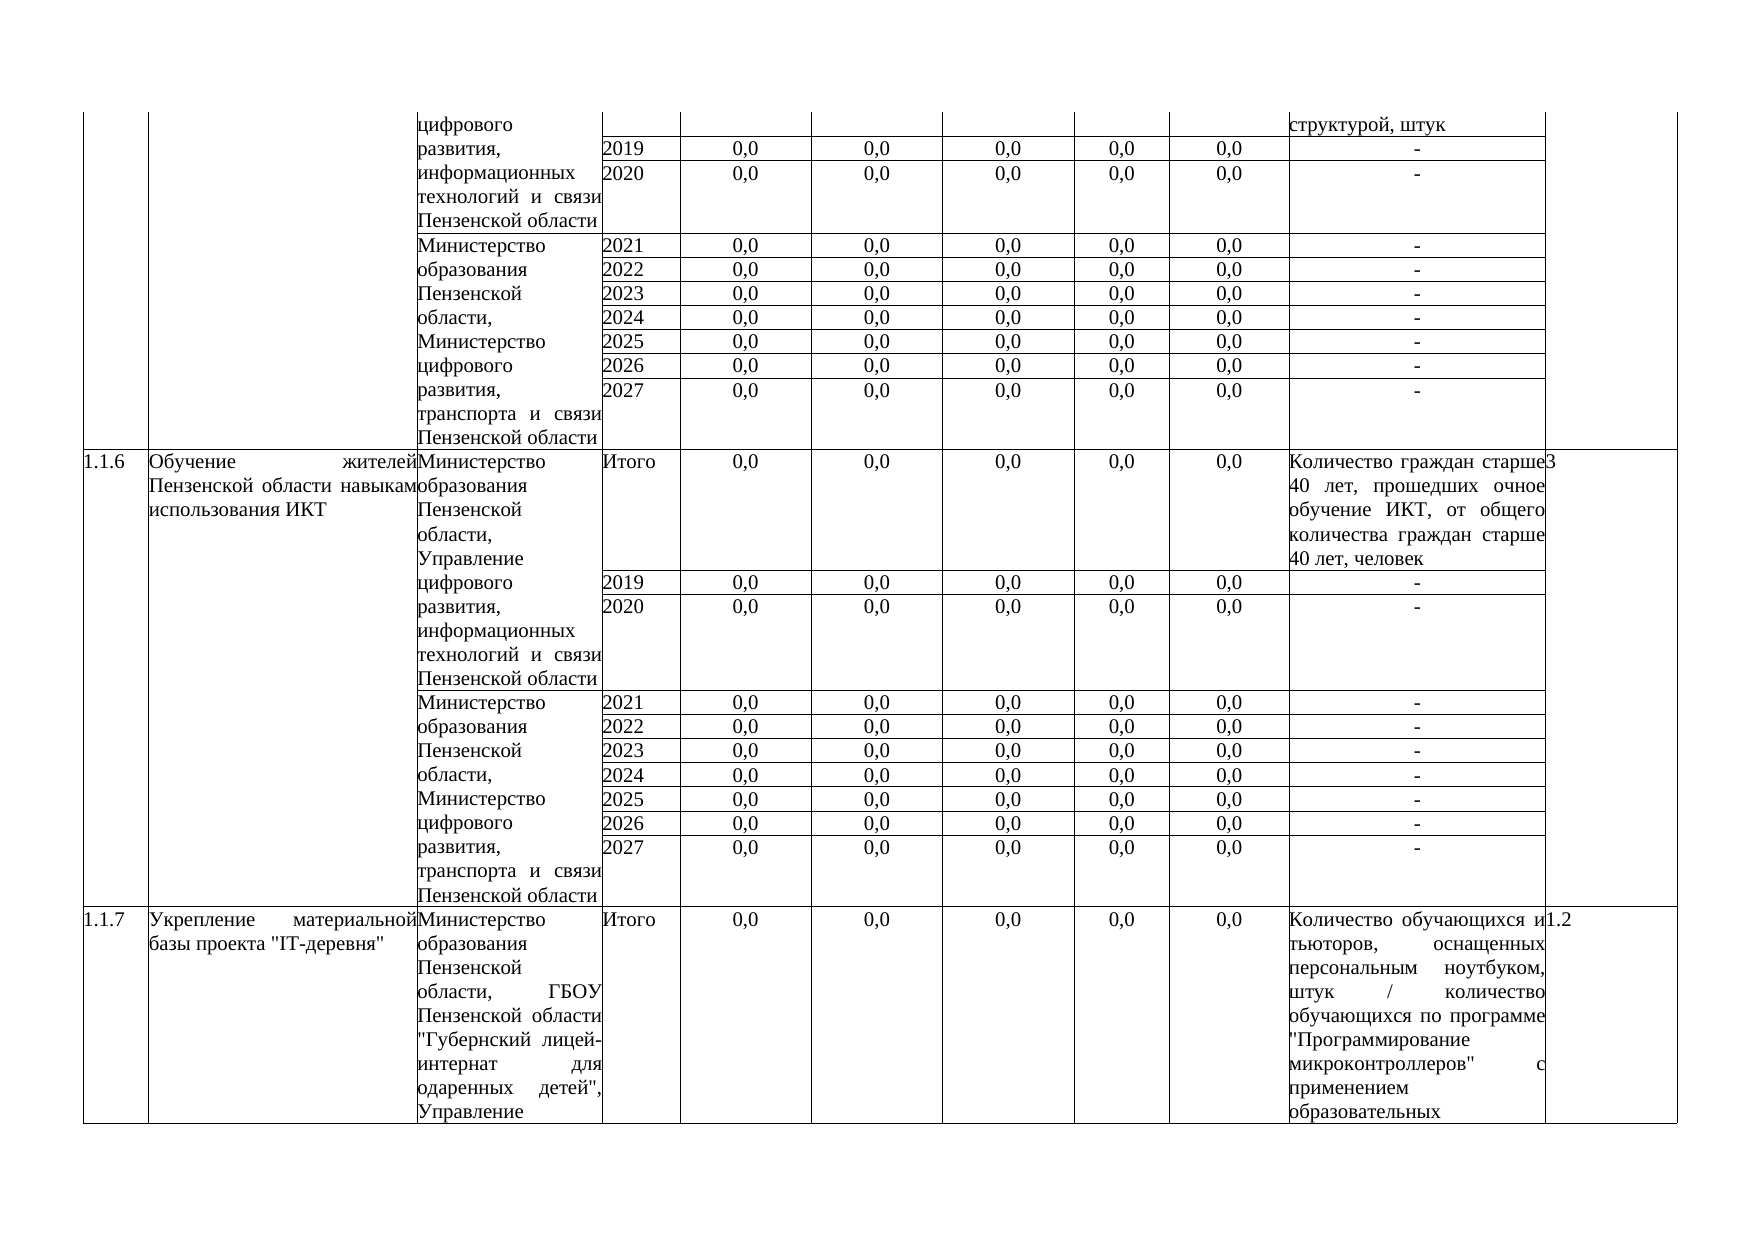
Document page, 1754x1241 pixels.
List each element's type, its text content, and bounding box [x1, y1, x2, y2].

table_cell 0,0 [681, 763, 811, 786]
table_cell 0,0 [943, 234, 1074, 257]
table_cell 0,0 [681, 450, 811, 570]
table_cell 2023 [603, 739, 680, 762]
table_cell 0,0 [1075, 763, 1169, 786]
table_cell 2027 [603, 836, 680, 906]
table_cell 0,0 [1075, 137, 1169, 160]
table_cell 0,0 [812, 571, 942, 594]
table_cell [943, 112, 1074, 136]
table_cell 0,0 [1170, 715, 1289, 738]
table_cell 0,0 [1170, 306, 1289, 329]
table_cell - [1290, 330, 1545, 353]
table_cell - [1290, 161, 1545, 233]
table_cell 2027 [603, 379, 680, 449]
table_cell 0,0 [812, 691, 942, 714]
table_cell - [1290, 571, 1545, 594]
table_cell [681, 112, 811, 136]
table_cell Министерство образования Пензенской области, Министерство цифрового развития, транспорта и связи Пензенской области [418, 234, 602, 449]
table_cell 0,0 [812, 137, 942, 160]
table_cell - [1290, 787, 1545, 811]
table_cell Итого [603, 907, 680, 1123]
table_cell 0,0 [812, 595, 942, 690]
table_cell 0,0 [812, 812, 942, 835]
table_cell 0,0 [1075, 787, 1169, 811]
table_cell - [1290, 812, 1545, 835]
table_cell 0,0 [1075, 907, 1169, 1123]
table_cell 0,0 [1170, 354, 1289, 378]
table_cell Укрепление материальной базы проекта "IT-деревня" [149, 907, 417, 1123]
table_cell 0,0 [1170, 787, 1289, 811]
table_cell [149, 112, 417, 449]
table_cell 0,0 [943, 137, 1074, 160]
table_cell - [1290, 282, 1545, 305]
table_cell - [1290, 137, 1545, 160]
table_cell 0,0 [1170, 836, 1289, 906]
table_cell 0,0 [943, 161, 1074, 233]
table_cell 0,0 [943, 836, 1074, 906]
table_cell - [1290, 691, 1545, 714]
table_cell 0,0 [812, 161, 942, 233]
table_cell 3 [1546, 450, 1677, 906]
table_cell 0,0 [943, 258, 1074, 281]
table_cell 0,0 [812, 715, 942, 738]
table_cell 0,0 [812, 258, 942, 281]
table_cell 2024 [603, 306, 680, 329]
table_cell - [1290, 258, 1545, 281]
table_cell 0,0 [1075, 739, 1169, 762]
table_cell 0,0 [812, 306, 942, 329]
table_cell 2020 [603, 161, 680, 233]
table_cell 2026 [603, 812, 680, 835]
table_cell - [1290, 234, 1545, 257]
table_cell 0,0 [943, 739, 1074, 762]
table_cell 0,0 [943, 571, 1074, 594]
table_cell 0,0 [681, 715, 811, 738]
table_cell - [1290, 836, 1545, 906]
table_cell Министерство образования Пензенской области, Министерство цифрового развития, транспорта и связи Пензенской области [418, 691, 602, 906]
table_cell 0,0 [1075, 282, 1169, 305]
table_cell - [1290, 763, 1545, 786]
table_cell 0,0 [681, 907, 811, 1123]
table_cell 0,0 [1170, 137, 1289, 160]
table_cell 0,0 [681, 354, 811, 378]
table_cell 0,0 [1170, 379, 1289, 449]
table_cell 0,0 [1075, 161, 1169, 233]
table_cell 0,0 [681, 330, 811, 353]
table_cell 2022 [603, 715, 680, 738]
table_cell 0,0 [1075, 234, 1169, 257]
table_cell 2026 [603, 354, 680, 378]
table_cell - [1290, 739, 1545, 762]
table_cell 0,0 [681, 595, 811, 690]
table_cell 0,0 [943, 379, 1074, 449]
table_cell структурой, штук [1290, 112, 1545, 136]
table_cell 0,0 [1075, 354, 1169, 378]
table_cell Министерство образования Пензенской области, ГБОУ Пензенской области "Губернский лицей-интернат для одаренных детей", Управление [418, 907, 602, 1123]
table_cell [1546, 112, 1677, 449]
table_cell 2020 [603, 595, 680, 690]
table_cell 0,0 [1170, 234, 1289, 257]
table_cell 0,0 [681, 571, 811, 594]
table_cell 0,0 [1170, 330, 1289, 353]
table_cell 0,0 [943, 450, 1074, 570]
table_cell 0,0 [681, 739, 811, 762]
table_cell 0,0 [1075, 306, 1169, 329]
table_cell 0,0 [943, 715, 1074, 738]
table_cell 0,0 [681, 161, 811, 233]
table_cell - [1290, 715, 1545, 738]
table_cell Количество обучающихся и тьюторов, оснащенных персональным ноутбуком, штук / количество обучающихся по программе "Программирование микроконтроллеров" с применением образовательных [1290, 907, 1545, 1123]
table_cell - [1290, 354, 1545, 378]
table_cell 0,0 [681, 787, 811, 811]
table_cell 0,0 [681, 306, 811, 329]
table_cell 0,0 [1170, 161, 1289, 233]
table_cell 2021 [603, 234, 680, 257]
table_cell 0,0 [812, 787, 942, 811]
table_cell 0,0 [1170, 763, 1289, 786]
table_cell 2022 [603, 258, 680, 281]
table_cell 0,0 [681, 691, 811, 714]
table_cell 0,0 [681, 137, 811, 160]
table_cell 2023 [603, 282, 680, 305]
table_cell цифрового развития, информационных технологий и связи Пензенской области [418, 112, 602, 233]
table_cell 0,0 [1170, 739, 1289, 762]
table_cell 0,0 [812, 354, 942, 378]
table_cell 0,0 [943, 282, 1074, 305]
table_cell 0,0 [812, 907, 942, 1123]
table_cell 0,0 [1075, 691, 1169, 714]
table_cell 0,0 [1075, 571, 1169, 594]
table_cell [84, 112, 148, 449]
table_cell 0,0 [1170, 812, 1289, 835]
table_cell 2025 [603, 787, 680, 811]
table_cell 0,0 [1075, 812, 1169, 835]
table_cell [812, 112, 942, 136]
table_cell Обучение жителей Пензенской области навыкам использования ИКТ [149, 450, 417, 906]
table_cell [603, 112, 680, 136]
table_cell 2025 [603, 330, 680, 353]
table_cell 0,0 [681, 836, 811, 906]
table_cell 0,0 [1075, 715, 1169, 738]
table_cell 0,0 [943, 812, 1074, 835]
table_cell 0,0 [812, 836, 942, 906]
table_cell 0,0 [943, 763, 1074, 786]
table_cell 0,0 [812, 739, 942, 762]
table_cell 0,0 [1170, 450, 1289, 570]
table_cell Итого [603, 450, 680, 570]
table_cell 0,0 [1075, 595, 1169, 690]
table_cell 0,0 [1170, 571, 1289, 594]
table_cell 0,0 [681, 812, 811, 835]
table_cell 0,0 [1170, 691, 1289, 714]
table_cell [1170, 112, 1289, 136]
table_cell 0,0 [812, 763, 942, 786]
table_cell [1075, 112, 1169, 136]
table_cell 0,0 [812, 234, 942, 257]
table_cell 1.1.7 [84, 907, 148, 1123]
table_cell 0,0 [943, 691, 1074, 714]
table_cell 0,0 [1075, 379, 1169, 449]
table_cell 0,0 [943, 787, 1074, 811]
table_cell 0,0 [943, 595, 1074, 690]
table_cell 0,0 [943, 330, 1074, 353]
table_cell 0,0 [1170, 258, 1289, 281]
table_cell - [1290, 379, 1545, 449]
table_cell 0,0 [943, 354, 1074, 378]
table_cell 1.1.6 [84, 450, 148, 906]
table_cell 2019 [603, 137, 680, 160]
table_cell 0,0 [1075, 330, 1169, 353]
table_cell 2021 [603, 691, 680, 714]
table_cell Министерство образования Пензенской области, Управление цифрового развития, информационных технологий и связи Пензенской области [418, 450, 602, 690]
table_cell 0,0 [1075, 258, 1169, 281]
table_cell 0,0 [812, 330, 942, 353]
table_cell 0,0 [812, 282, 942, 305]
table_cell - [1290, 595, 1545, 690]
table_cell 0,0 [1170, 282, 1289, 305]
table_cell 0,0 [1075, 836, 1169, 906]
table_cell 0,0 [681, 379, 811, 449]
table_cell - [1290, 306, 1545, 329]
table_cell 0,0 [1170, 595, 1289, 690]
table_cell 0,0 [943, 306, 1074, 329]
table_cell 1.2 [1546, 907, 1677, 1123]
table_cell 0,0 [812, 379, 942, 449]
table_cell 0,0 [681, 258, 811, 281]
table_cell 0,0 [812, 450, 942, 570]
table_cell 0,0 [943, 907, 1074, 1123]
table_cell 2024 [603, 763, 680, 786]
table_cell 0,0 [1075, 450, 1169, 570]
table_cell 0,0 [1170, 907, 1289, 1123]
table_cell 0,0 [681, 234, 811, 257]
table_cell 2019 [603, 571, 680, 594]
table_cell 0,0 [681, 282, 811, 305]
table_cell Количество граждан старше 40 лет, прошедших очное обучение ИКТ, от общего количества граждан старше 40 лет, человек [1290, 450, 1545, 570]
